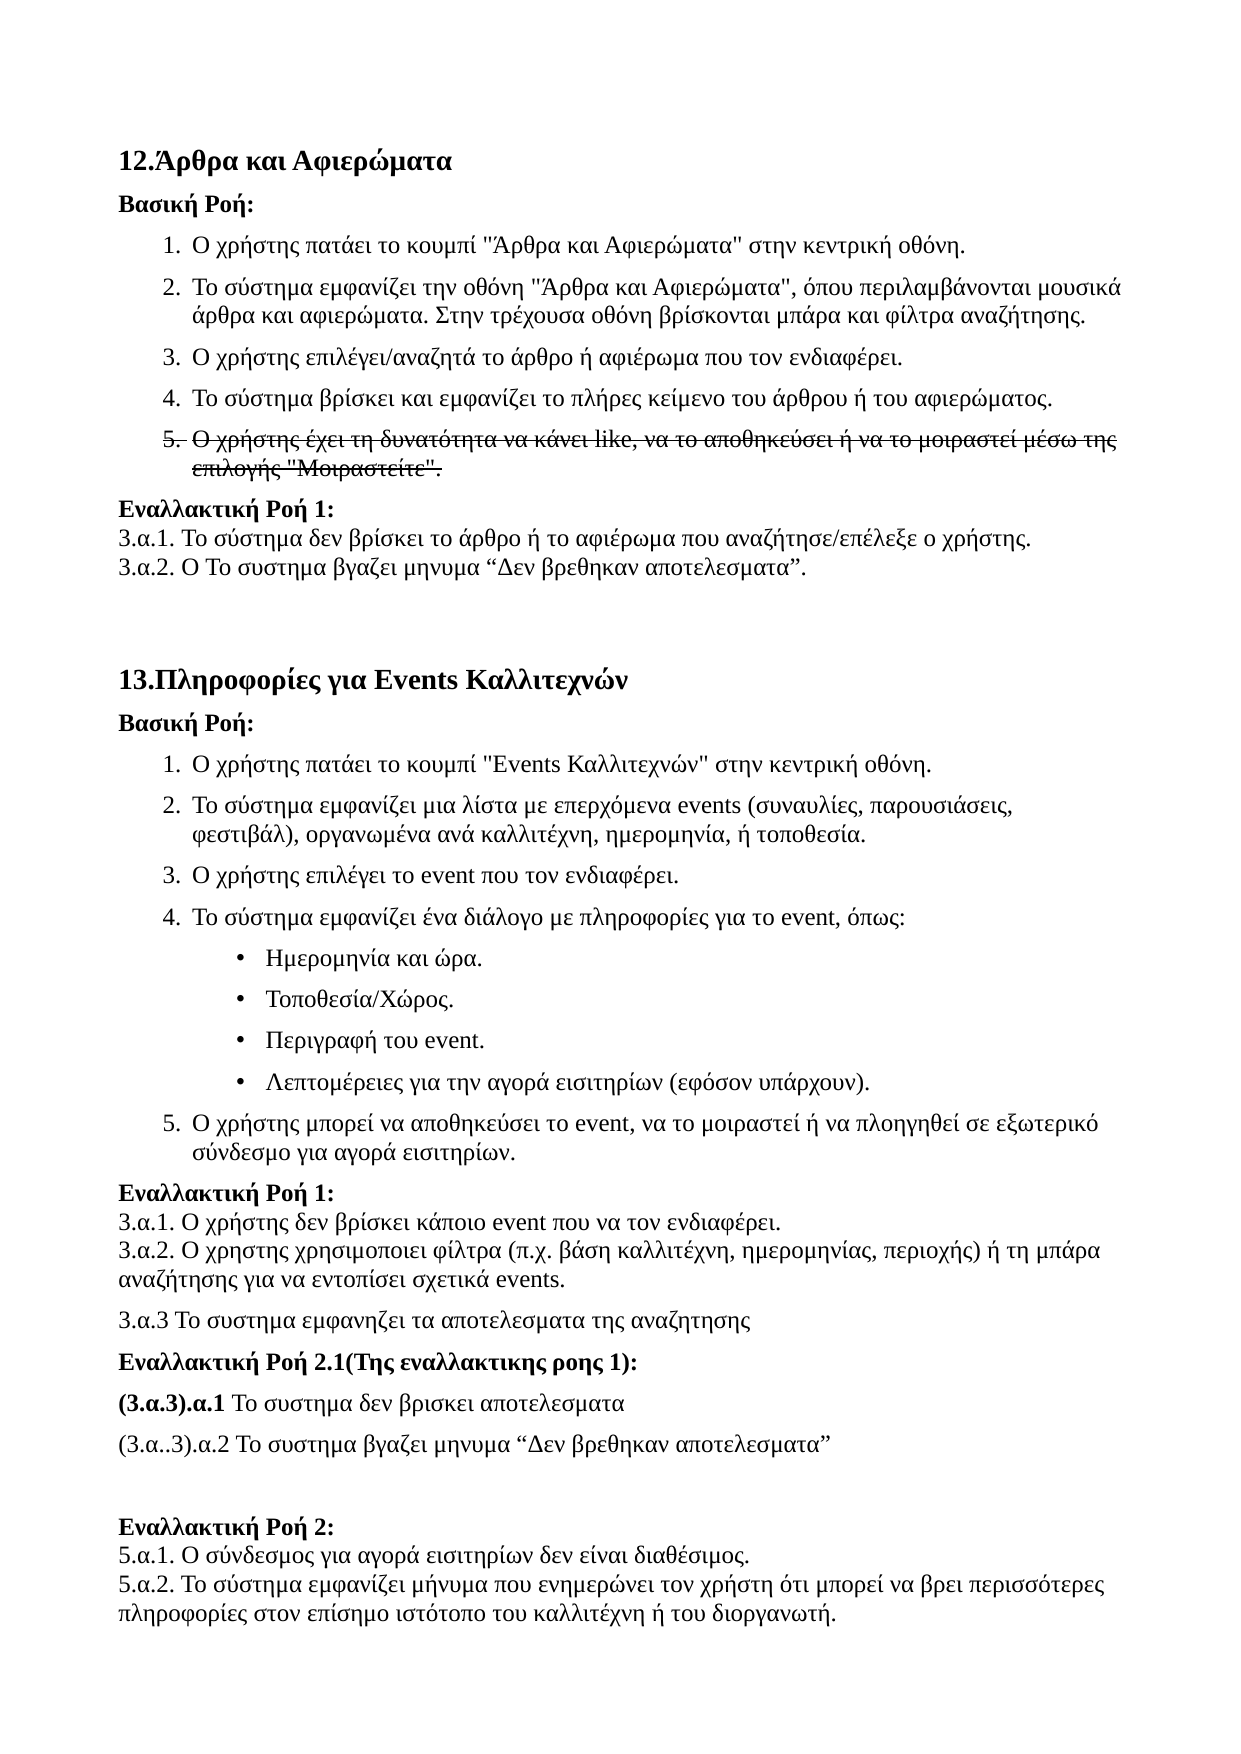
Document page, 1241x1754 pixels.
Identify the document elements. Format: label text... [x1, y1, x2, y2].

list Ο χρήστης μπορεί να αποθηκεύσει το event, να το μοιραστεί ή να πλοηγηθεί σε εξωτερικό σύνδεσμο για αγορά εισιτηρίων. [162, 1108, 1122, 1165]
subtitle 12.Άρθρα και Αφιερώματα [118, 143, 1122, 177]
text (3.α.3).α.1 Το συστημα δεν βρισκει αποτελεσματα [118, 1388, 1122, 1417]
list Το σύστημα βρίσκει και εμφανίζει το πλήρες κείμενο του άρθρου ή του αφιερώματος. [162, 383, 1122, 412]
list Το σύστημα εμφανίζει την οθόνη "Άρθρα και Αφιερώματα", όπου περιλαμβάνονται μουσικά άρθρα και αφιερώματα. Στην τρέχουσα οθόνη βρίσκονται μπάρα και φίλτρα αναζήτησης. [162, 272, 1122, 329]
text Βασική Ροή: [118, 189, 1122, 218]
list Ο χρήστης επιλέγει το event που τον ενδιαφέρει. [162, 860, 1122, 889]
list Ο χρήστης έχει τη δυνατότητα να κάνει like, να το αποθηκεύσει ή να το μοιραστεί μέσω της επιλογής "Μοιραστείτε". [162, 424, 1122, 482]
text Εναλλακτική Ροή 2: 5.α.1. Ο σύνδεσμος για αγορά εισιτηρίων δεν είναι διαθέσιμος. 5.α.2. Το σύστημα εμφανίζει μήνυμα που ενημερώνει τον χρήστη ότι μπορεί να βρει περισσότερες πληροφορίες στον επίσημο ιστότοπο του καλλιτέχνη ή του διοργανωτή. [118, 1512, 1122, 1627]
text (3.α..3).α.2 Το συστημα βγαζει μηνυμα “Δεν βρεθηκαν αποτελεσματα” [118, 1429, 1122, 1458]
list Ημερομηνία και ώρα. [236, 943, 1122, 972]
subtitle 13.Πληροφορίες για Events Καλλιτεχνών [118, 662, 1122, 695]
text Εναλλακτική Ροή 1: 3.α.1. Το σύστημα δεν βρίσκει το άρθρο ή το αφιέρωμα που αναζήτησε/επέλεξε ο χρήστης. 3.α.2. Ο Το συστημα βγαζει μηνυμα “Δεν βρεθηκαν αποτελεσματα”. [118, 494, 1122, 580]
list Ο χρήστης επιλέγει/αναζητά το άρθρο ή αφιέρωμα που τον ενδιαφέρει. [162, 342, 1122, 370]
list Ο χρήστης πατάει το κουμπί "Άρθρα και Αφιερώματα" στην κεντρική οθόνη. [162, 230, 1122, 259]
text 3.α.3 Το συστημα εμφανηζει τα αποτελεσματα της αναζητησης [118, 1305, 1122, 1334]
text Εναλλακτική Ροή 2.1(Της εναλλακτικης ροης 1): [118, 1347, 1122, 1375]
text Βασική Ροή: [118, 708, 1122, 737]
list Το σύστημα εμφανίζει μια λίστα με επερχόμενα events (συναυλίες, παρουσιάσεις, φεστιβάλ), οργανωμένα ανά καλλιτέχνη, ημερομηνία, ή τοποθεσία. [162, 790, 1122, 848]
list Ο χρήστης πατάει το κουμπί "Events Καλλιτεχνών" στην κεντρική οθόνη. [162, 749, 1122, 778]
list Λεπτομέρειες για την αγορά εισιτηρίων (εφόσον υπάρχουν). [236, 1067, 1122, 1095]
list Τοποθεσία/Χώρος. [236, 984, 1122, 1013]
text Εναλλακτική Ροή 1: 3.α.1. Ο χρήστης δεν βρίσκει κάποιο event που να τον ενδιαφέρει. 3.α.2. Ο χρηστης χρησιμοποιει φίλτρα (π.χ. βάση καλλιτέχνη, ημερομηνίας, περιοχής) ή τη μπάρα αναζήτησης για να εντοπίσει σχετικά events. [118, 1178, 1122, 1293]
list Το σύστημα εμφανίζει ένα διάλογο με πληροφορίες για το event, όπως: [162, 902, 1122, 930]
list Περιγραφή του event. [236, 1025, 1122, 1054]
